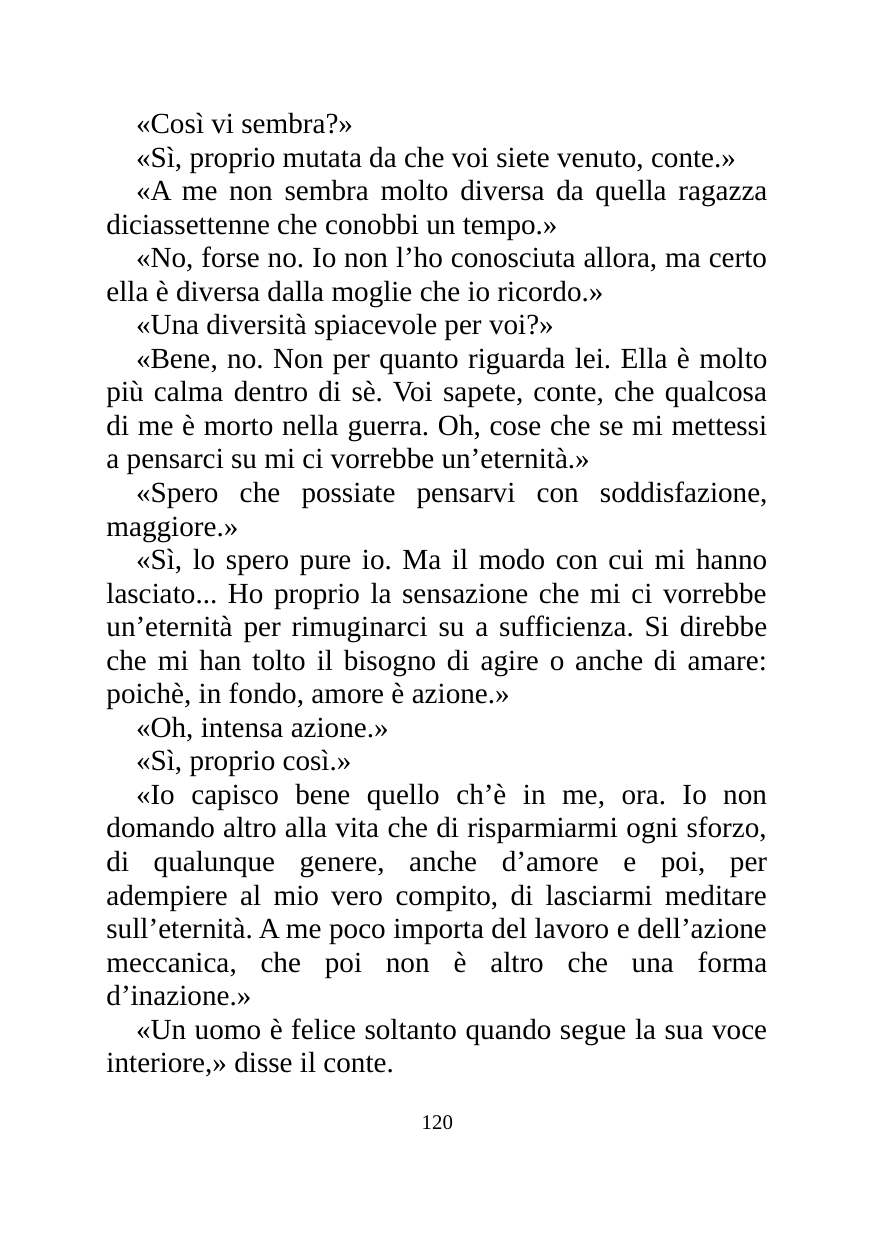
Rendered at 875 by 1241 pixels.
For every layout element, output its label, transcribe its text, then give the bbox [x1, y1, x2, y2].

text «Spero che possiate pensarvi con soddisfazione, maggiore.» [106, 475, 768, 542]
text «No, forse no. Io non l’ho conosciuta allora, ma certo ella è diversa dalla moglie che io ricordo.» [106, 240, 768, 307]
text «A me non sembra molto diversa da quella ragazza diciassettenne che conobbi un tempo.» [106, 173, 768, 240]
text «Un uomo è felice soltanto quando segue la sua voce interiore,» disse il conte. [106, 1012, 768, 1079]
text «Oh, intensa azione.» [106, 710, 768, 743]
text «Così vi sembra?» [106, 106, 768, 140]
text «Bene, no. Non per quanto riguarda lei. Ella è molto più calma dentro di sè. Voi sapete, conte, che qualcosa di me è morto nella guerra. Oh, cose che se mi mettessi a pensarci su mi ci vorrebbe un’eternità.» [106, 341, 768, 475]
text «Sì, proprio mutata da che voi siete venuto, conte.» [106, 140, 768, 173]
text «Sì, lo spero pure io. Ma il modo con cui mi hanno lasciato... Ho proprio la sensazione che mi ci vorrebbe un’eternità per rimuginarci su a sufficienza. Si direbbe che mi han tolto il bisogno di agire o anche di amare: poichè, in fondo, amore è azione.» [106, 542, 768, 710]
text «Una diversità spiacevole per voi?» [106, 307, 768, 341]
text «Sì, proprio così.» [106, 743, 768, 777]
text «Io capisco bene quello ch’è in me, ora. Io non domando altro alla vita che di risparmiarmi ogni sforzo, di qualunque genere, anche d’amore e poi, per adempiere al mio vero compito, di lasciarmi meditare sull’eternità. A me poco importa del lavoro e dell’azione meccanica, che poi non è altro che una forma d’inazione.» [106, 777, 768, 1012]
